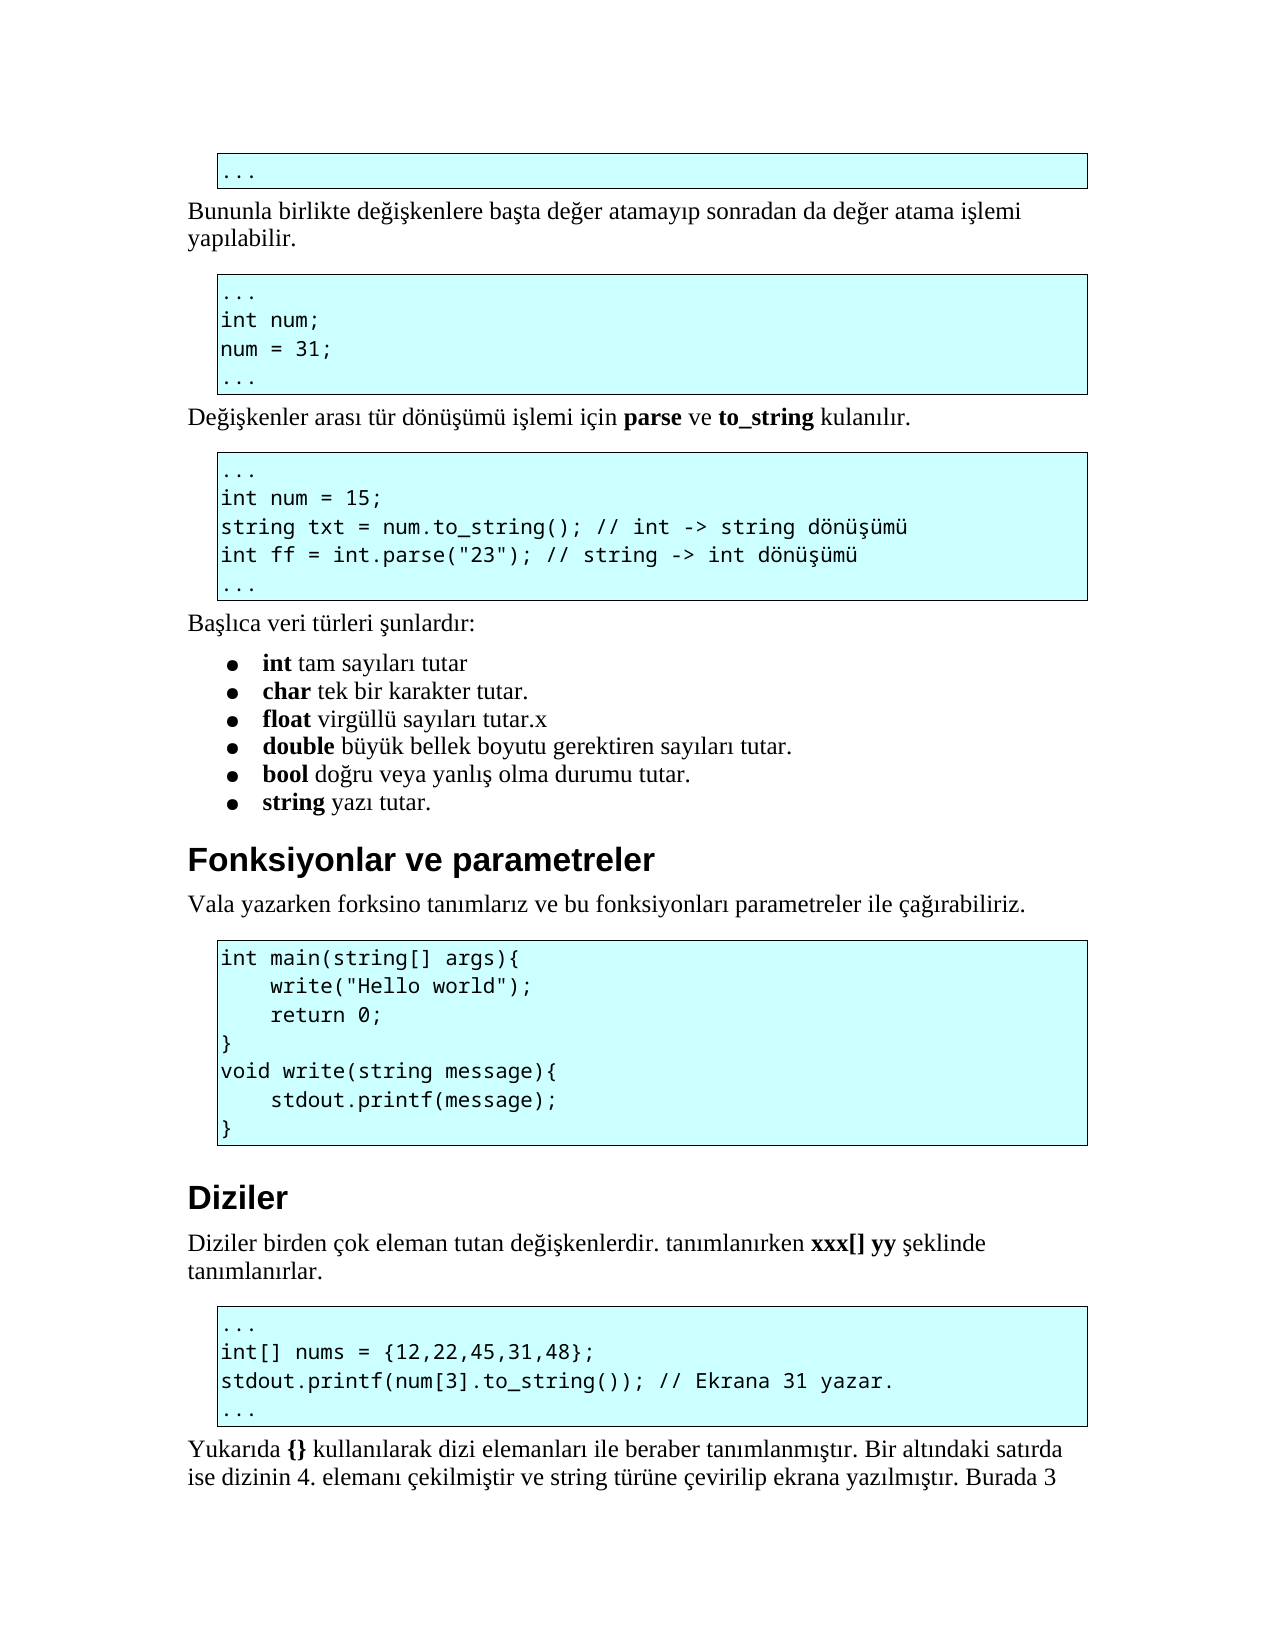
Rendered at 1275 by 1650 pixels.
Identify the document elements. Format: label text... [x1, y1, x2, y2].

text Başlıca veri türleri şunlardır: [187, 609, 1087, 637]
subtitle Fonksiyonlar ve parametreler [187, 841, 1087, 878]
text Vala yazarken forksino tanımlarız ve bu fonksiyonları parametreler ile çağırabiliriz. [187, 891, 1087, 918]
list string yazı tutar. [225, 788, 1087, 816]
list float virgüllü sayıları tutar.x [225, 705, 1087, 732]
text Yukarıda {} kullanılarak dizi elemanları ile beraber tanımlanmıştır. Bir altındaki satırda ise dizinin 4. elemanı çekilmiştir ve string türüne çevirilip ekrana yazılmıştır. Burada 3 [187, 1435, 1087, 1490]
text ... int num; num = 31; ... [218, 275, 1087, 394]
list bool doğru veya yanlış olma durumu tutar. [225, 760, 1087, 788]
text ... [218, 154, 1087, 188]
text Bununla birlikte değişkenlere başta değer atamayıp sonradan da değer atama işlemi yapılabilir. [187, 197, 1087, 252]
list int tam sayıları tutar [225, 649, 1087, 677]
text Değişkenler arası tür dönüşümü işlemi için parse ve to_string kulanılır. [187, 403, 1087, 430]
subtitle Diziler [187, 1179, 1087, 1217]
text ... int num = 15; string txt = num.to_string(); // int -> string dönüşümü int ff = int.parse("23"); // string -> int dönüşümü ... [218, 453, 1087, 600]
text Diziler birden çok eleman tutan değişkenlerdir. tanımlanırken xxx[] yy şeklinde tanımlanırlar. [187, 1229, 1087, 1284]
list char tek bir karakter tutar. [225, 677, 1087, 705]
text ... int[] nums = {12,22,45,31,48}; stdout.printf(num[3].to_string()); // Ekrana 31 yazar. ... [218, 1307, 1087, 1426]
text int main(string[] args){ write("Hello world"); return 0; } void write(string message){ stdout.printf(message); } [218, 941, 1087, 1145]
list double büyük bellek boyutu gerektiren sayıları tutar. [225, 732, 1087, 760]
